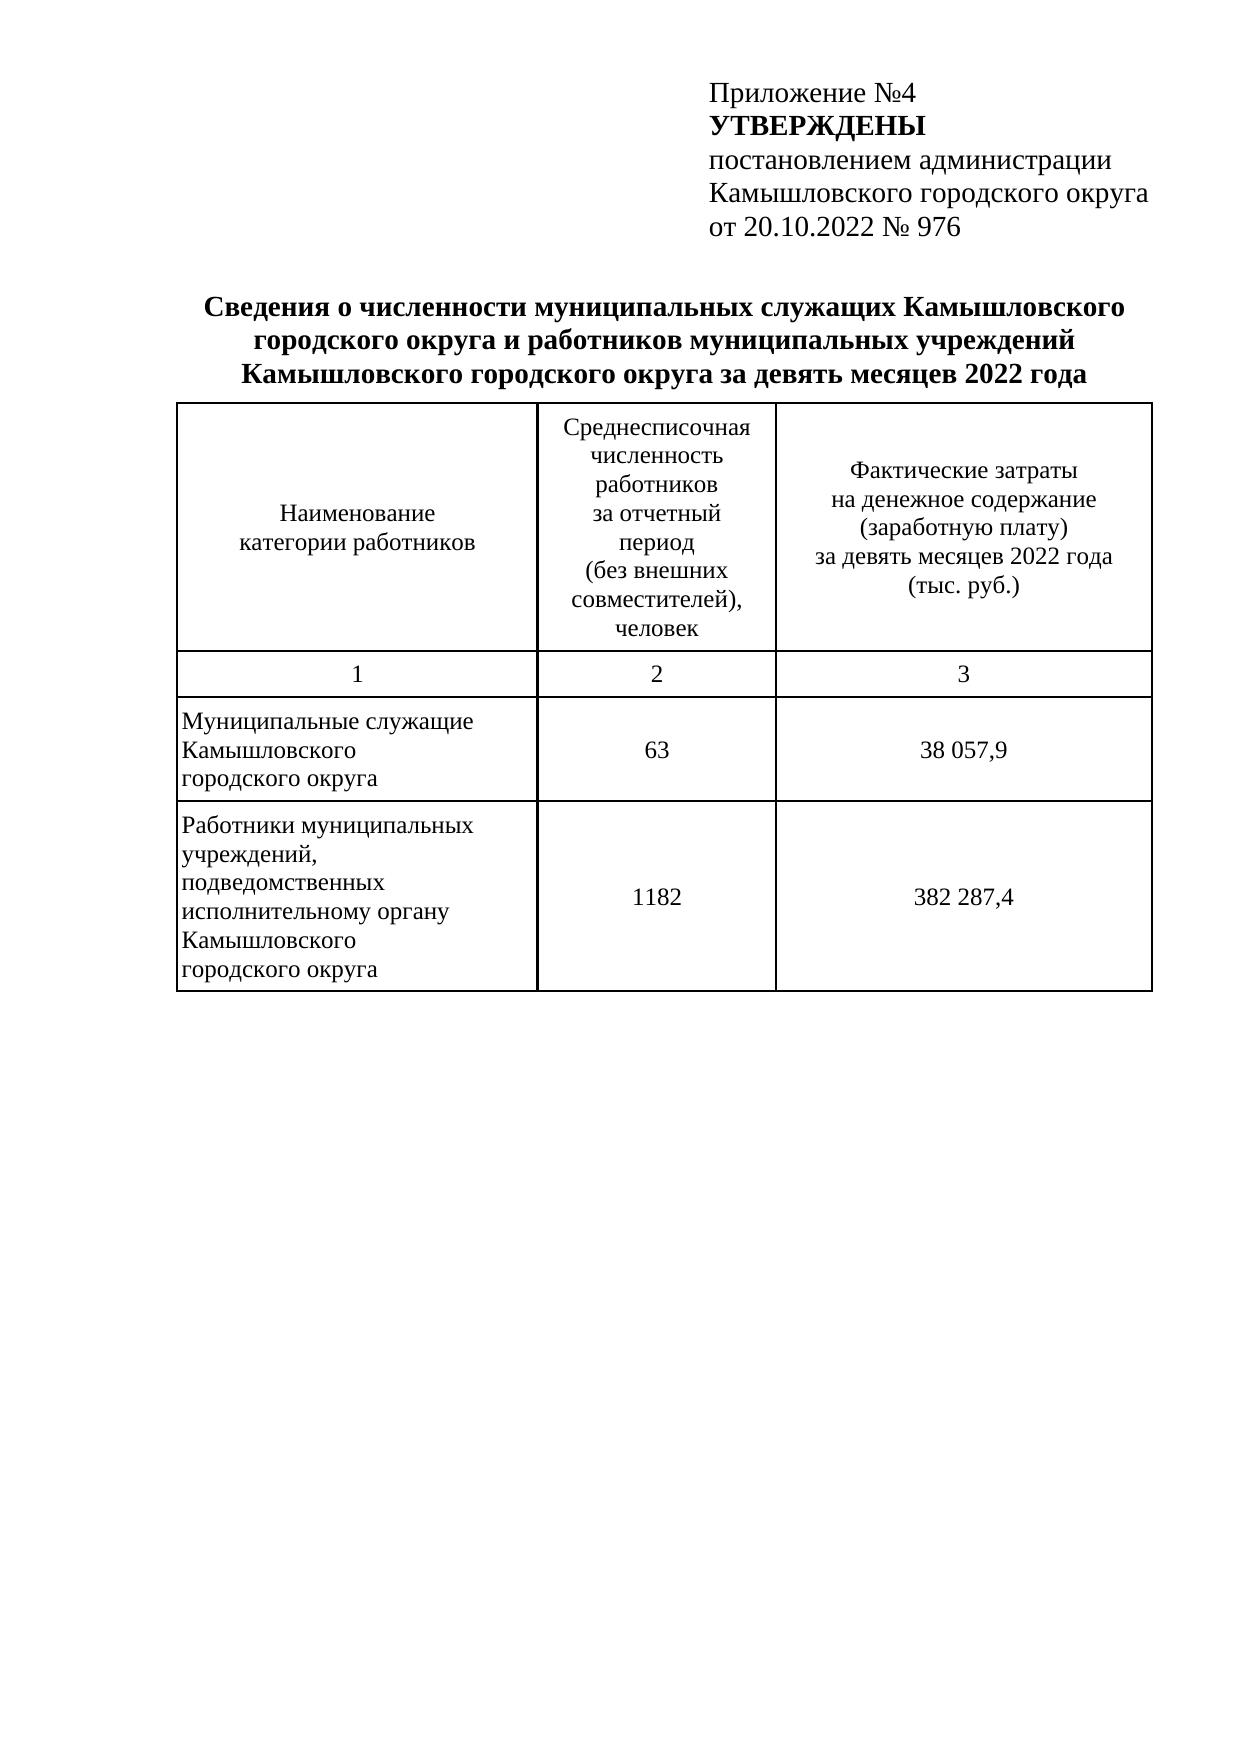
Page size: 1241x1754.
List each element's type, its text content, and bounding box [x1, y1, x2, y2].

table_cell 1182 [539, 802, 775, 990]
table_cell 382 287,4 [777, 802, 1151, 990]
table_cell Муниципальные служащие Камышловского городского округа [178, 698, 536, 800]
table_header Фактические затраты на денежное содержание (заработную плату) за девять месяцев 2022 года (тыс. руб.) [777, 404, 1151, 649]
table_cell Работники муниципальных учреждений, подведомственных исполнительному органу Камышловского городского округа [178, 802, 536, 990]
table_cell 1 [178, 652, 536, 696]
text Сведения о численности муниципальных служащих Камышловского городского округа и работников муниципальных учреждений Камышловского городского округа за девять месяцев 2022 года [177, 289, 1152, 389]
table_cell 2 [539, 652, 775, 696]
text Приложение №4 УТВЕРЖДЕНЫ [709, 75, 1152, 142]
table_cell 38 057,9 [777, 698, 1151, 800]
table_header Среднесписочная численность работников за отчетный период (без внешних совместителей), человек [539, 404, 775, 649]
text постановлением администрации Камышловского городского округа от 20.10.2022 № 976 [709, 142, 1152, 243]
table_cell 3 [777, 652, 1151, 696]
table_header Наименование категории работников [178, 404, 536, 649]
table_cell 63 [539, 698, 775, 800]
